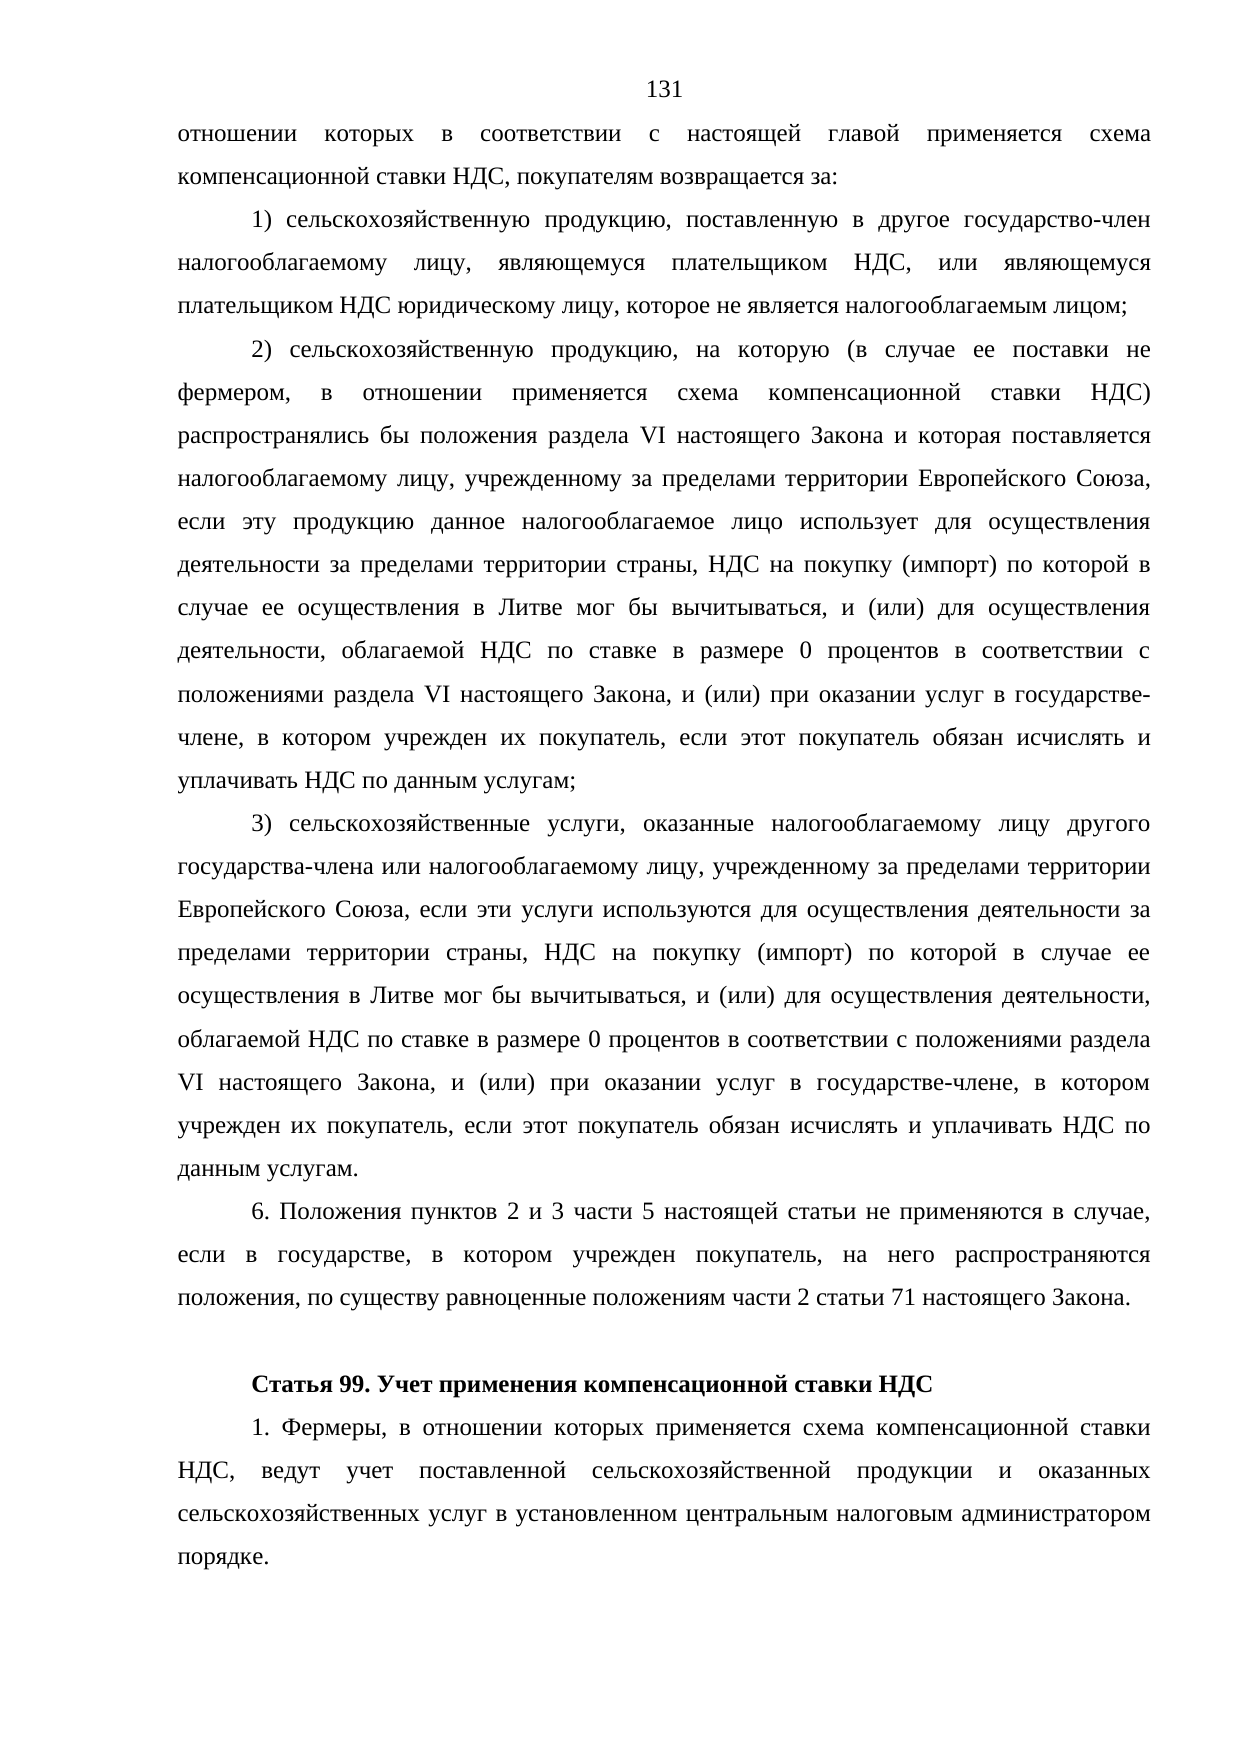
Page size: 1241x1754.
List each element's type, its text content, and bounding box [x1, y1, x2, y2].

text 3) сельскохозяйственные услуги, оказанные налогооблагаемому лицу другого государства-члена или налогооблагаемому лицу, учрежденному за пределами территории Европейского Союза, если эти услуги используются для осуществления деятельности за пределами территории страны, НДС на покупку (импорт) по которой в случае ее осуществления в Литве мог бы вычитываться, и (или) для осуществления деятельности, облагаемой НДС по ставке в размере 0 процентов в соответствии с положениями раздела VI настоящего Закона, и (или) при оказании услуг в государстве-члене, в котором учрежден их покупатель, если этот покупатель обязан исчислять и уплачивать НДС по данным услугам. [177, 808, 1152, 1182]
text 1. Фермеры, в отношении которых применяется схема компенсационной ставки НДС, ведут учет поставленной сельскохозяйственной продукции и оказанных сельскохозяйственных услуг в установленном центральным налоговым администратором порядке. [177, 1412, 1152, 1570]
text Статья 99. Учет применения компенсационной ставки НДС [177, 1369, 1152, 1397]
text 2) сельскохозяйственную продукцию, на которую (в случае ее поставки не фермером, в отношении применяется схема компенсационной ставки НДС) распространялись бы положения раздела VI настоящего Закона и которая поставляется налогооблагаемому лицу, учрежденному за пределами территории Европейского Союза, если эту продукцию данное налогооблагаемое лицо использует для осуществления деятельности за пределами территории страны, НДС на покупку (импорт) по которой в случае ее осуществления в Литве мог бы вычитываться, и (или) для осуществления деятельности, облагаемой НДС по ставке в размере 0 процентов в соответствии с положениями раздела VI настоящего Закона, и (или) при оказании услуг в государстве-члене, в котором учрежден их покупатель, если этот покупатель обязан исчислять и уплачивать НДС по данным услугам; [177, 334, 1152, 794]
text отношении которых в соответствии с настоящей главой применяется схема компенсационной ставки НДС, покупателям возвращается за: [177, 118, 1152, 190]
text 6. Положения пунктов 2 и 3 части 5 настоящей статьи не применяются в случае, если в государстве, в котором учрежден покупатель, на него распространяются положения, по существу равноценные положениям части 2 статьи 71 настоящего Закона. [177, 1196, 1152, 1311]
text 1) сельскохозяйственную продукцию, поставленную в другое государство-член налогооблагаемому лицу, являющемуся плательщиком НДС, или являющемуся плательщиком НДС юридическому лицу, которое не является налогооблагаемым лицом; [177, 204, 1152, 319]
